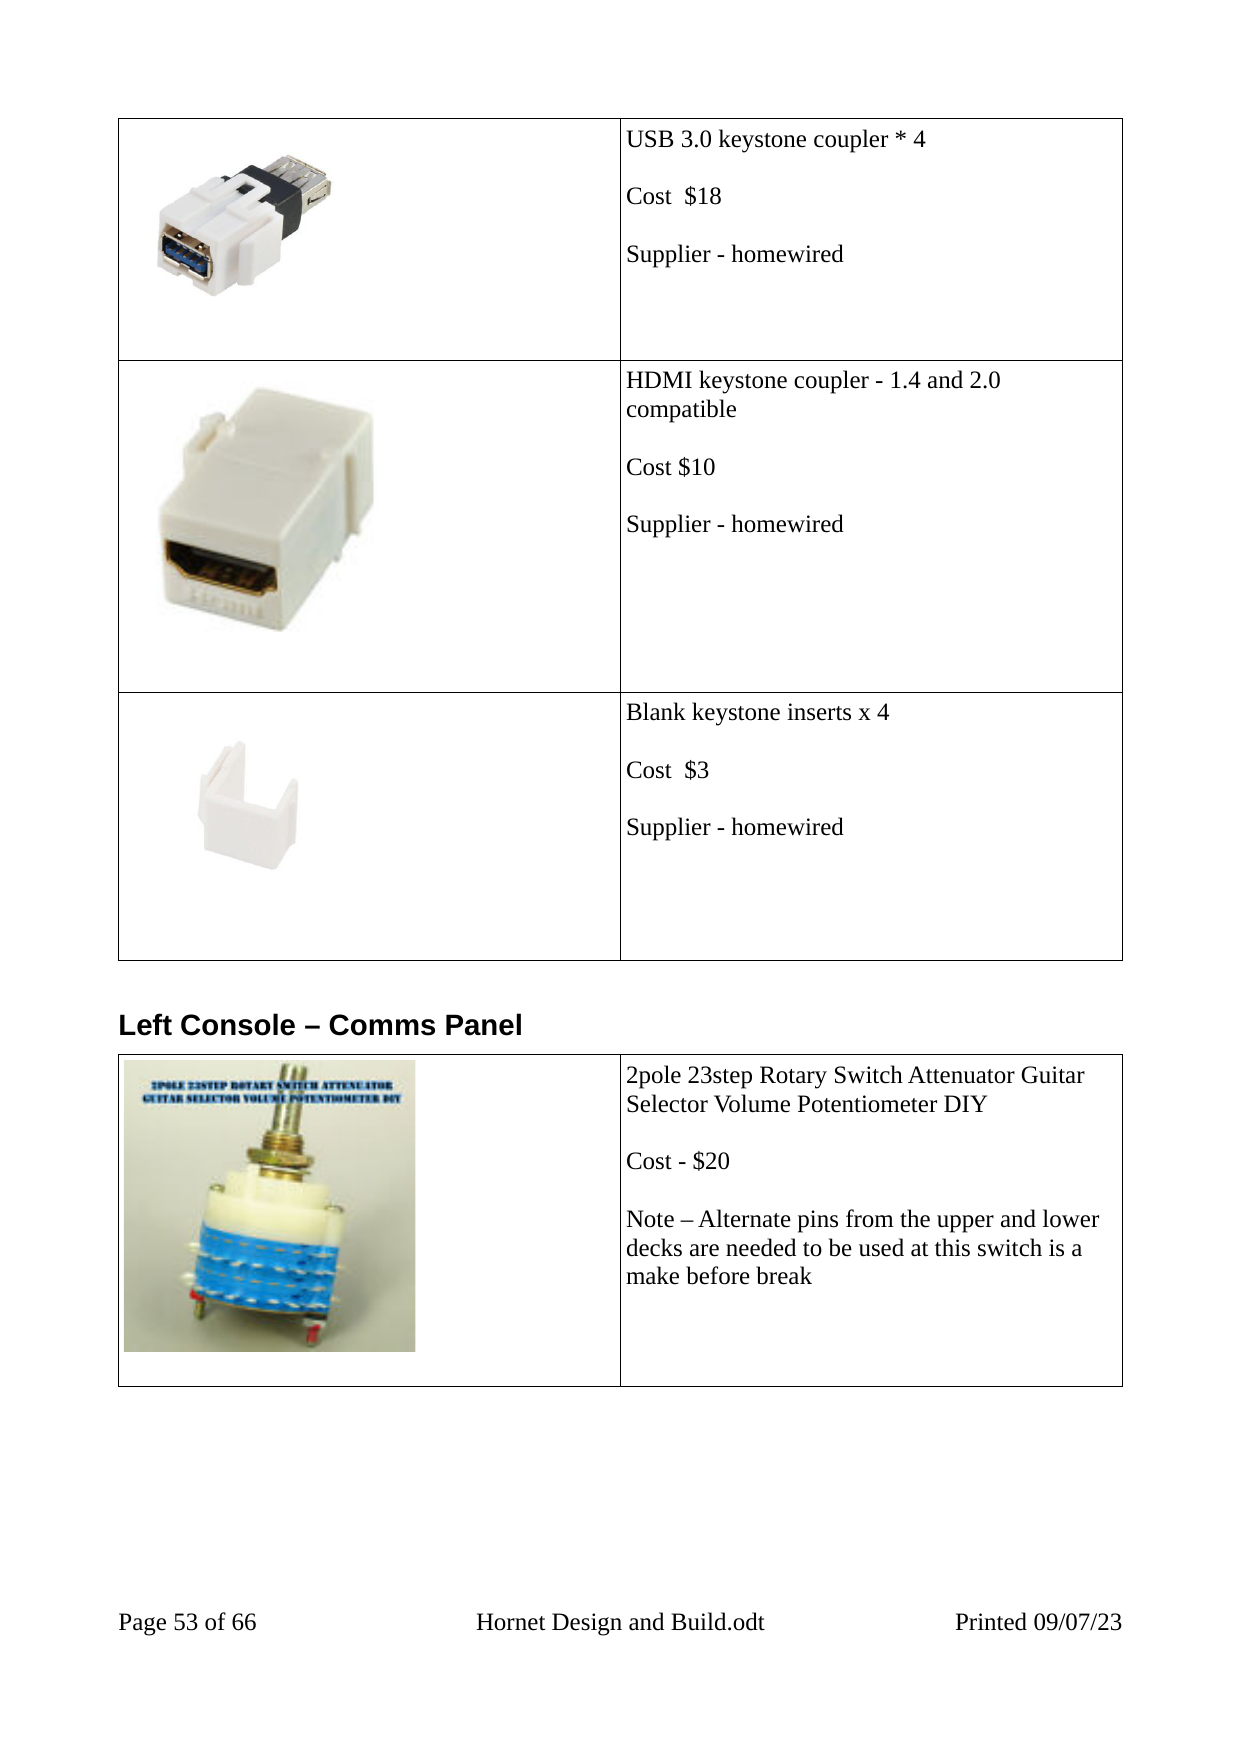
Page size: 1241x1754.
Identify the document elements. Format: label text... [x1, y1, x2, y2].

table_cell [119, 361, 620, 692]
subtitle Left Console – Comms Panel [118, 1008, 1122, 1042]
table_cell [119, 119, 620, 359]
picture [123, 365, 397, 657]
table_cell HDMI keystone coupler - 1.4 and 2.0 compatible Cost $10 Supplier - homewired [621, 361, 1122, 692]
picture [123, 123, 364, 326]
table_header [119, 1055, 620, 1386]
table_cell USB 3.0 keystone coupler * 4 Cost $18 Supplier - homewired [621, 119, 1122, 359]
picture [123, 697, 375, 926]
picture [123, 1060, 416, 1352]
table_cell [119, 693, 620, 960]
table_cell Blank keystone inserts x 4 Cost $3 Supplier - homewired [621, 693, 1122, 960]
table_header 2pole 23step Rotary Switch Attenuator Guitar Selector Volume Potentiometer DIY Cost - $20 Note – Alternate pins from the upper and lower decks are needed to be used at this switch is a make before break [621, 1055, 1122, 1386]
